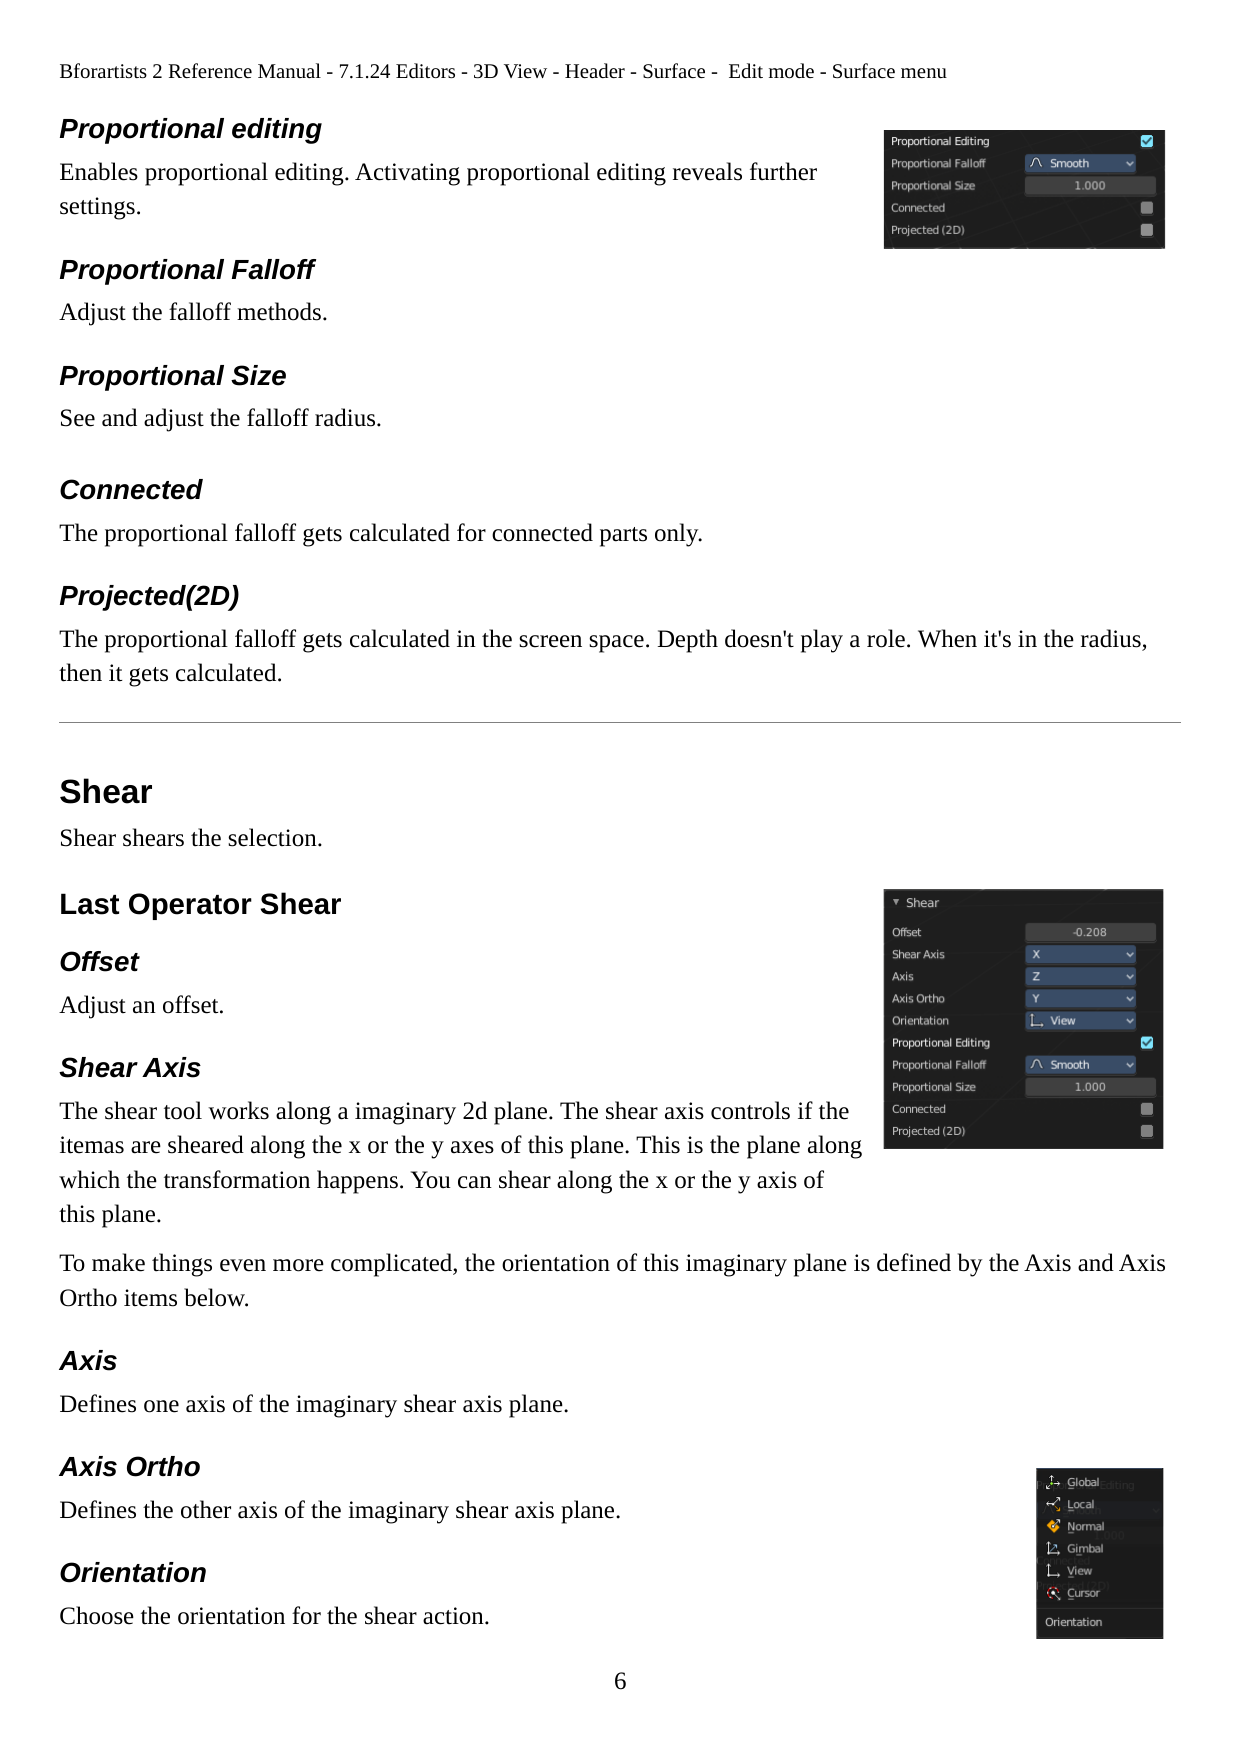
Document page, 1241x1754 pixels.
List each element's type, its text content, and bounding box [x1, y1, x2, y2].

subtitle Shear [59, 772, 1181, 811]
text Shear shears the selection. [59, 823, 1181, 852]
text Adjust an offset. [59, 990, 883, 1019]
subtitle Last Operator Shear [59, 887, 1181, 921]
subtitle Projected(2D) [59, 579, 1181, 611]
subtitle [1164, 1052, 1181, 1083]
text Enables proportional editing. Activating proportional editing reveals further settings. [59, 157, 883, 220]
subtitle [1164, 1556, 1181, 1588]
subtitle [1164, 946, 1181, 978]
text See and adjust the falloff radius. [59, 403, 1181, 432]
subtitle Proportional Falloff [59, 253, 1181, 285]
text Defines one axis of the imaginary shear axis plane. [59, 1389, 1181, 1418]
text Adjust the falloff methods. [59, 297, 1181, 326]
subtitle Proportional Size [59, 359, 1181, 391]
picture [1036, 1468, 1164, 1639]
subtitle Shear Axis [59, 1052, 883, 1083]
text The proportional falloff gets calculated in the screen space. Depth doesn't play a role. When it's in the radius, then it gets calculated. [59, 624, 1181, 687]
text [1164, 990, 1181, 1019]
text To make things even more complicated, the orientation of this imaginary plane is defined by the Axis and Axis Ortho items below. [59, 1248, 1181, 1312]
subtitle Axis [59, 1344, 1181, 1376]
subtitle Proportional editing [59, 113, 1181, 144]
picture [883, 130, 1166, 249]
subtitle Connected [59, 473, 1181, 505]
text The shear tool works along a imaginary 2d plane. The shear axis controls if the itemas are sheared along the x or the y axes of this plane. This is the plane along which the transformation happens. You can shear along the x or the y axis of this plane. [59, 1096, 1181, 1228]
text Choose the orientation for the shear action. [59, 1601, 1036, 1629]
subtitle Offset [59, 946, 883, 978]
text Defines the other axis of the imaginary shear axis plane. [59, 1495, 1036, 1524]
subtitle Orientation [59, 1556, 1036, 1588]
subtitle Axis Ortho [59, 1451, 1181, 1482]
text The proportional falloff gets calculated for connected parts only. [59, 518, 1181, 546]
picture [883, 889, 1164, 1149]
